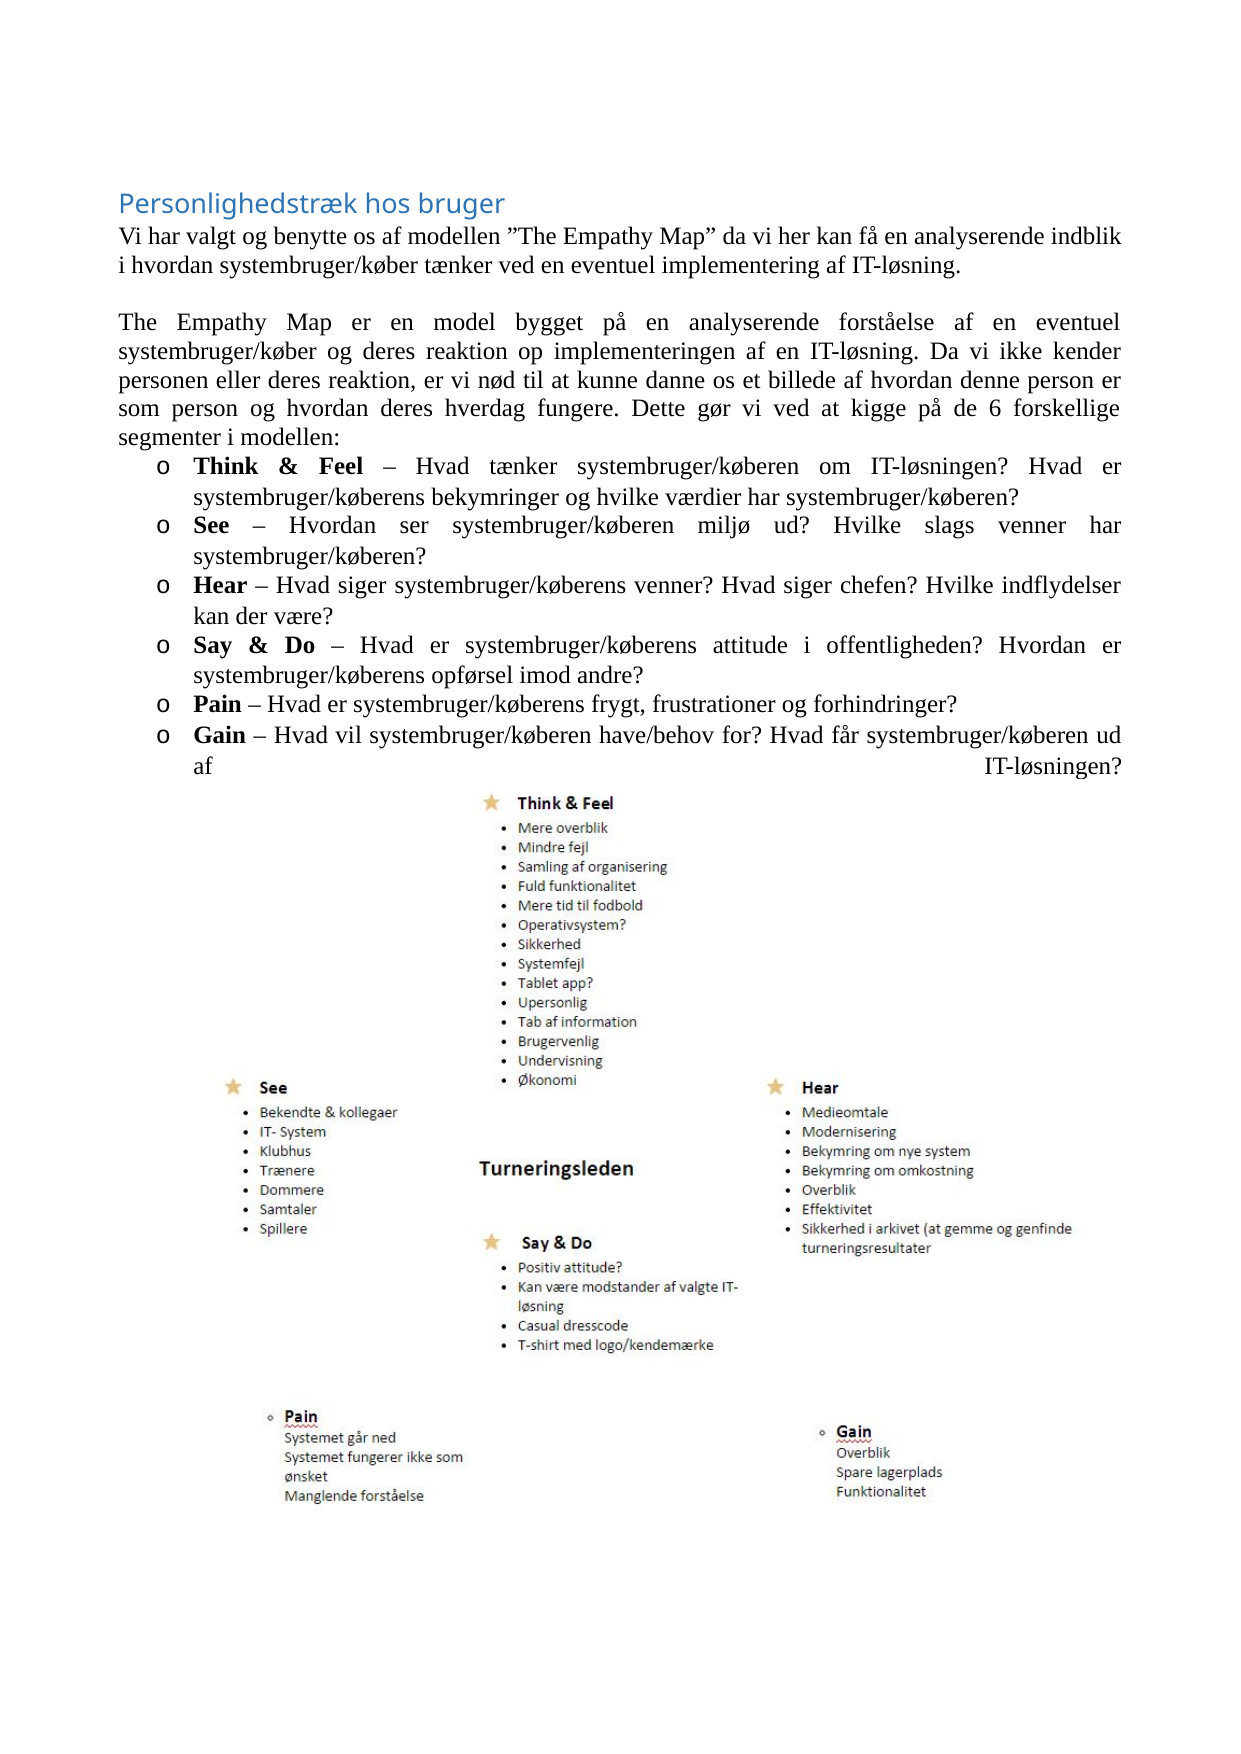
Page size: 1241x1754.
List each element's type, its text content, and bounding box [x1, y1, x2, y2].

subtitle Personlighedstræk hos bruger [118, 184, 1122, 221]
list Pain – Hvad er systembruger/køberens frygt, frustrationer og forhindringer? [156, 689, 1122, 720]
list See – Hvordan ser systembruger/køberen miljø ud? Hvilke slags venner har systembruger/køberen? [156, 511, 1122, 570]
list Hear – Hvad siger systembruger/køberens venner? Hvad siger chefen? Hvilke indflydelser kan der være? [156, 570, 1122, 630]
list Say & Do – Hvad er systembruger/køberens attitude i offentligheden? Hvordan er systembruger/køberens opførsel imod andre? [156, 630, 1122, 689]
text Vi har valgt og benytte os af modellen ”The Empathy Map” da vi her kan få en analyserende indblik i hvordan systembruger/køber tænker ved en eventuel implementering af IT-løsning. [118, 221, 1122, 278]
text The Empathy Map er en model bygget på en analyserende forståelse af en eventuel systembruger/køber og deres reaktion op implementeringen af en IT-løsning. Da vi ikke kender personen eller deres reaktion, er vi nød til at kunne danne os et billede af hvordan denne person er som person og hvordan deres hverdag fungere. Dette gør vi ved at kigge på de 6 forskellige segmenter i modellen: [118, 307, 1122, 451]
list Think & Feel – Hvad tænker systembruger/køberen om IT-løsningen? Hvad er systembruger/køberens bekymringer og hvilke værdier har systembruger/køberen? [156, 451, 1122, 511]
list Gain – Hvad vil systembruger/køberen have/behov for? Hvad får systembruger/køberen ud af IT-løsningen? [156, 720, 1122, 1516]
